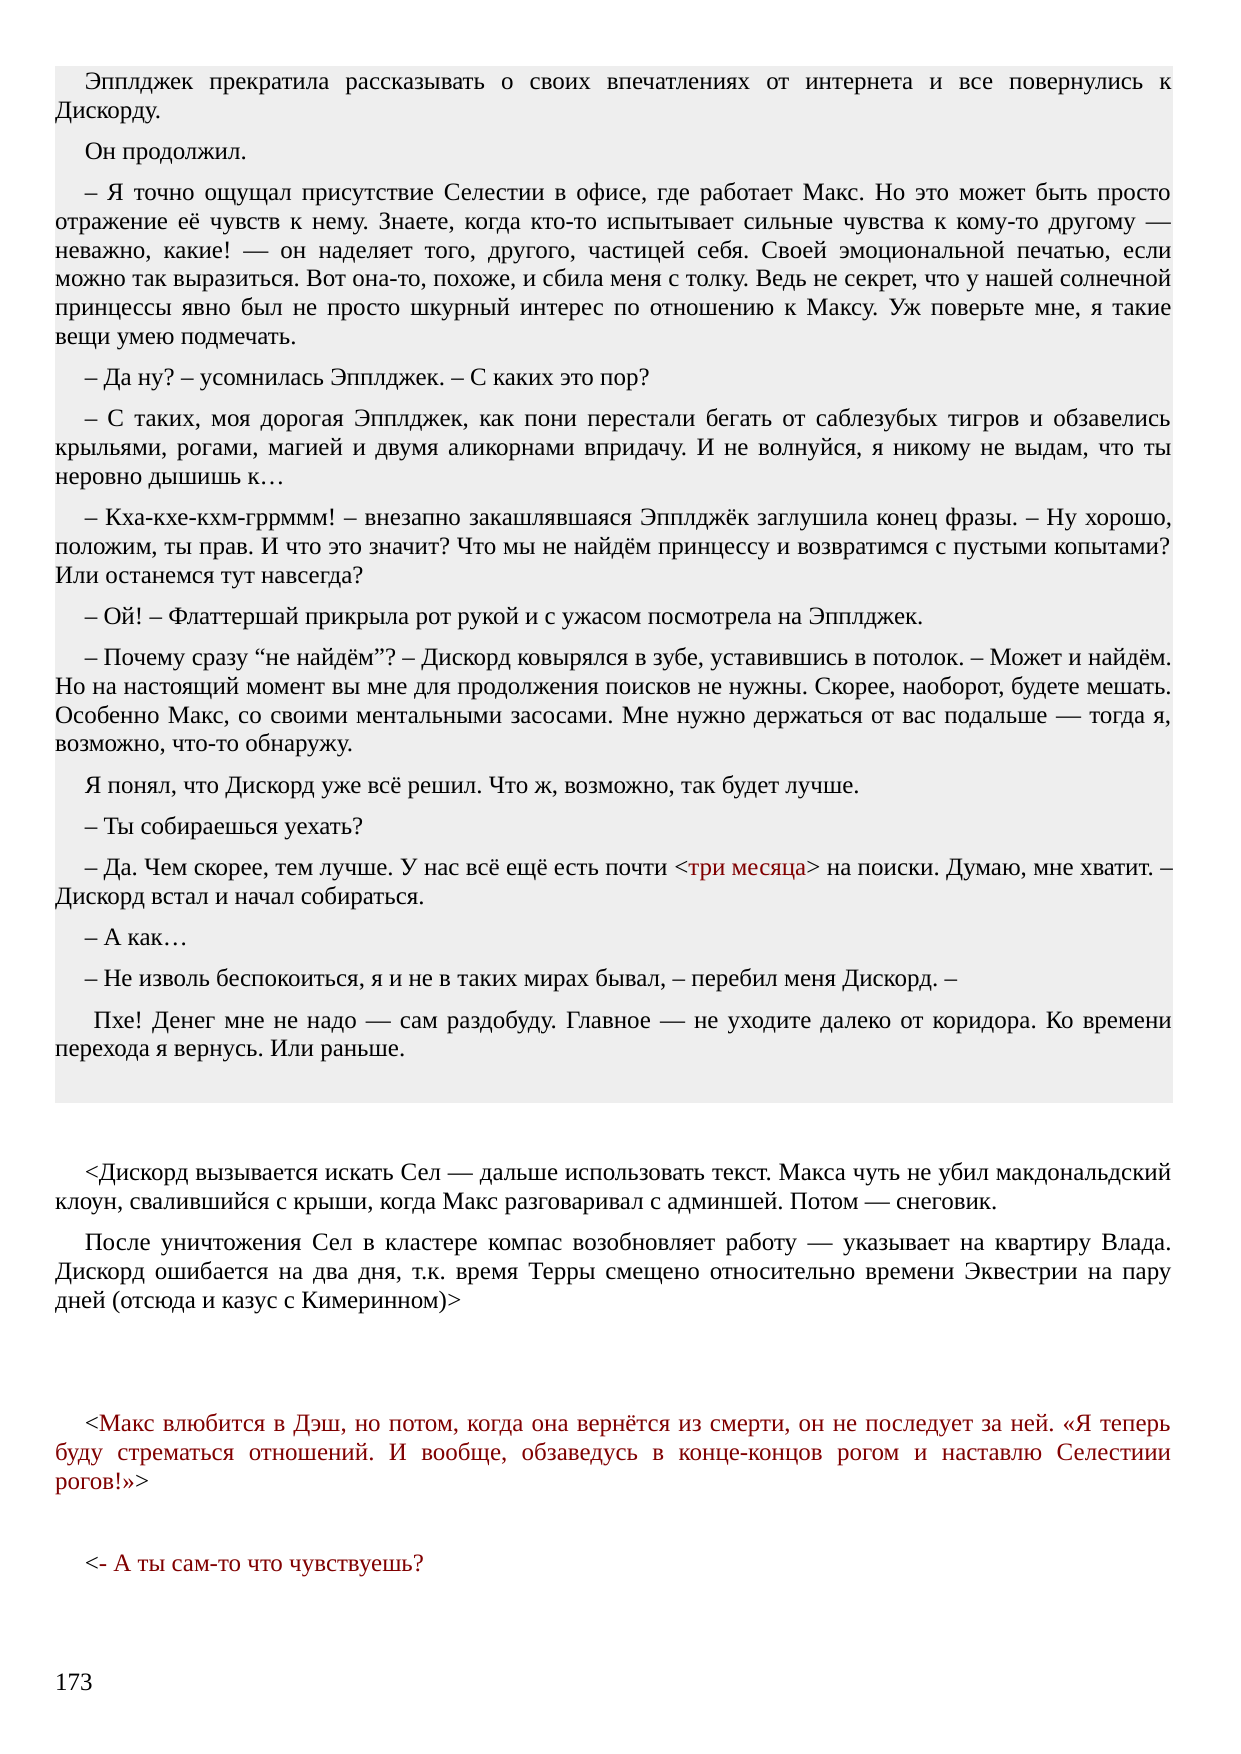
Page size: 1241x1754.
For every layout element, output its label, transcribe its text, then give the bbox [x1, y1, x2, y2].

text – Я точно ощущал присутствие Селестии в офисе, где работает Макс. Но это может быть просто отражение её чувств к нему. Знаете, когда кто-то испытывает сильные чувства к кому-то другому — неважно, какие! — он наделяет того, другого, частицей себя. Своей эмоциональной печатью, если можно так выразиться. Вот она-то, похоже, и сбила меня с толку. Ведь не секрет, что у нашей солнечной принцессы явно был не просто шкурный интерес по отношению к Максу. Уж поверьте мне, я такие вещи умею подмечать. [55, 177, 1173, 350]
text Пхе! Денег мне не надо — сам раздобуду. Главное — не уходите далеко от коридора. Ко времени перехода я вернусь. Или раньше. [55, 1005, 1173, 1062]
text Он продолжил. [55, 136, 1173, 165]
text – Не изволь беспокоиться, я и не в таких мирах бывал, – перебил меня Дискорд. – [55, 963, 1173, 992]
text – А как… [55, 922, 1173, 951]
text – Да. Чем скорее, тем лучше. У нас всё ещё есть почти <три месяца> на поиски. Думаю, мне хватит. – Дискорд встал и начал собираться. [55, 852, 1173, 910]
text – Ой! – Флаттершай прикрыла рот рукой и с ужасом посмотрела на Эпплджек. [55, 601, 1173, 630]
text Я понял, что Дискорд уже всё решил. Что ж, возможно, так будет лучше. [55, 770, 1173, 798]
text <Макс влюбится в Дэш, но потом, когда она вернётся из смерти, он не последует за ней. «Я теперь буду стрематься отношений. И вообще, обзаведусь в конце-концов рогом и наставлю Селестиии рогов!»> [55, 1408, 1173, 1495]
text Эпплджек прекратила рассказывать о своих впечатлениях от интернета и все повернулись к Дискорду. [55, 66, 1173, 123]
text – Да ну? – усомнилась Эпплджек. – С каких это пор? [55, 362, 1173, 391]
text – Почему сразу “не найдём”? – Дискорд ковырялся в зубе, уставившись в потолок. – Может и найдём. Но на настоящий момент вы мне для продолжения поисков не нужны. Скорее, наоборот, будете мешать. Особенно Макс, со своими ментальными засосами. Мне нужно держаться от вас подальше — тогда я, возможно, что-то обнаружу. [55, 642, 1173, 757]
text <Дискорд вызывается искать Сел — дальше использовать текст. Макса чуть не убил макдональдский клоун, свалившийся с крыши, когда Макс разговаривал с админшей. Потом — снеговик. [55, 1157, 1173, 1215]
text – С таких, моя дорогая Эпплджек, как пони перестали бегать от саблезубых тигров и обзавелись крыльями, рогами, магией и двумя аликорнами впридачу. И не волнуйся, я никому не выдам, что ты неровно дышишь к… [55, 403, 1173, 490]
text <- А ты сам-то что чувствуешь? [55, 1548, 1173, 1577]
text После уничтожения Сел в кластере компас возобновляет работу — указывает на квартиру Влада. Дискорд ошибается на два дня, т.к. время Терры смещено относительно времени Эквестрии на пару дней (отсюда и казус с Кимеринном)> [55, 1227, 1173, 1313]
text – Кха-кхе-кхм-гррммм! – внезапно закашлявшаяся Эпплджёк заглушила конец фразы. – Ну хорошо, положим, ты прав. И что это значит? Что мы не найдём принцессу и возвратимся с пустыми копытами? Или останемся тут навсегда? [55, 502, 1173, 588]
text – Ты собираешься уехать? [55, 811, 1173, 840]
